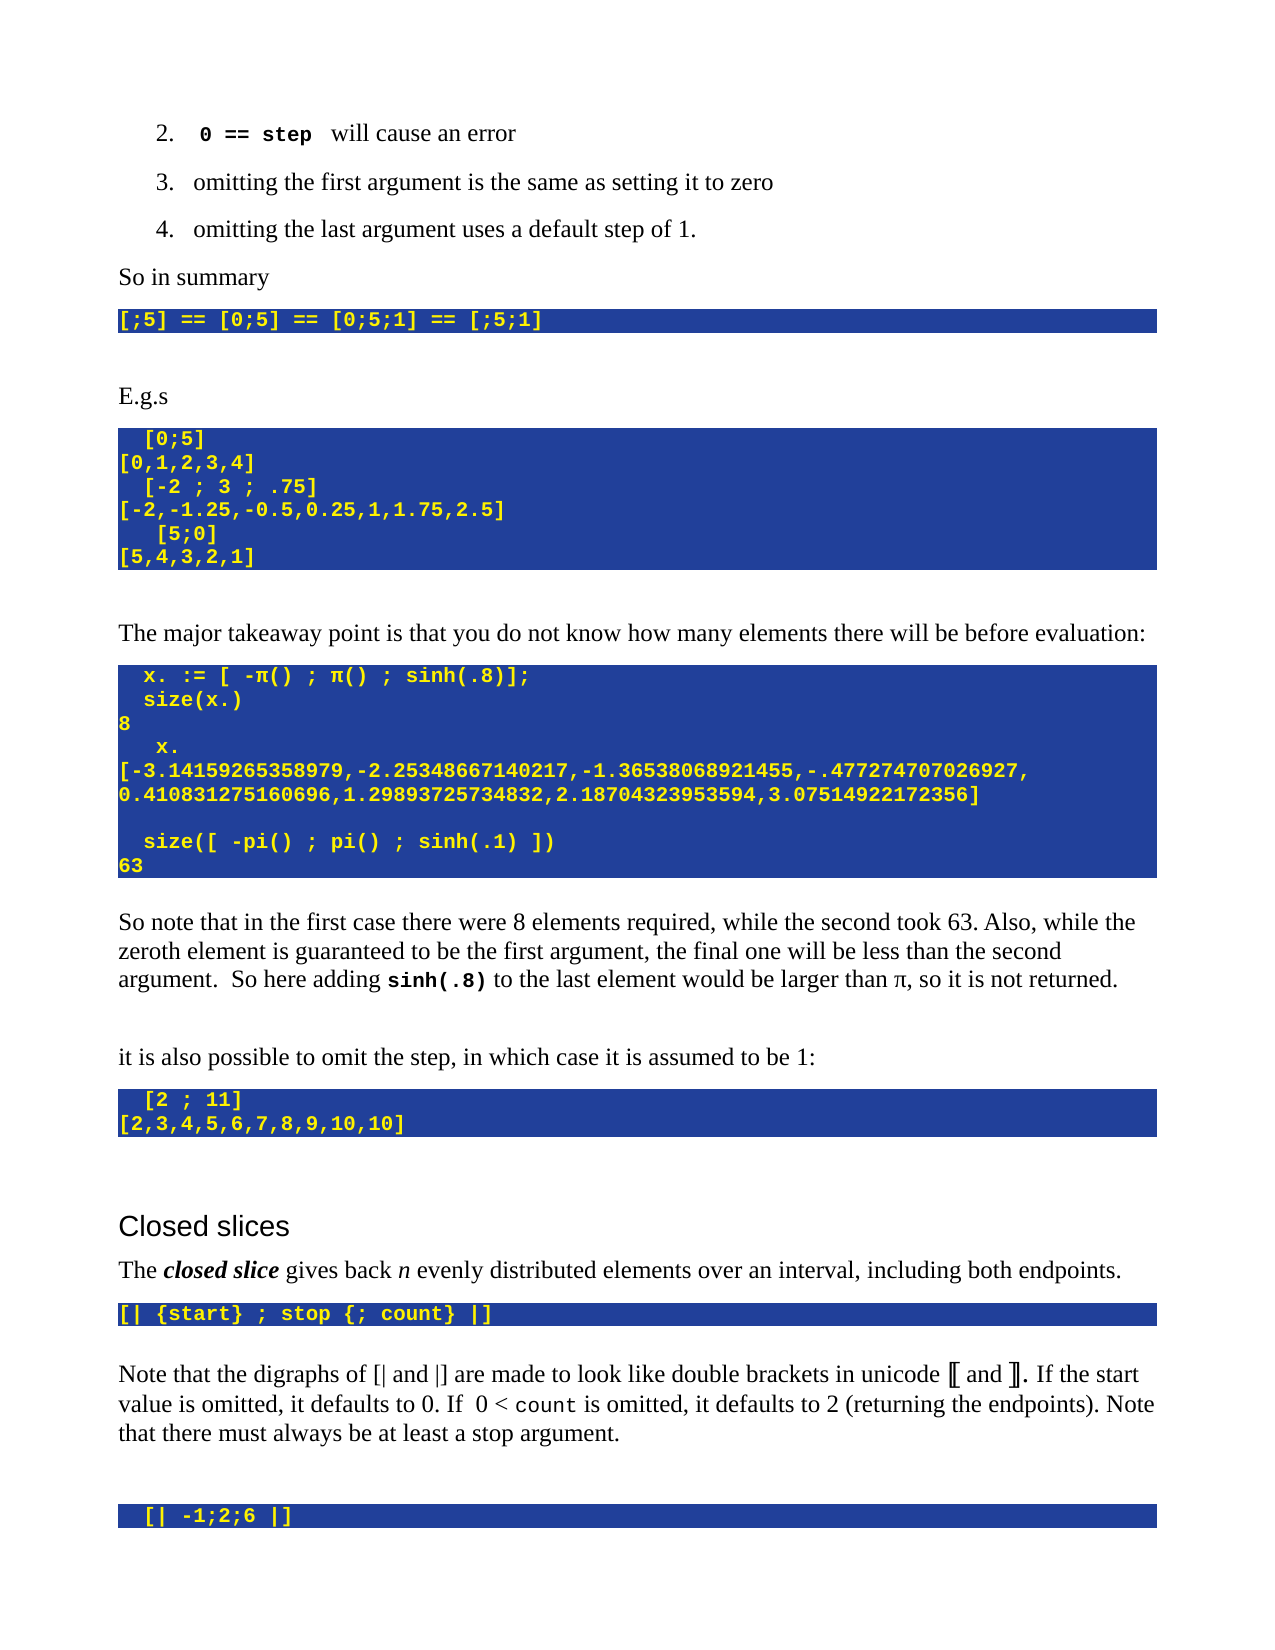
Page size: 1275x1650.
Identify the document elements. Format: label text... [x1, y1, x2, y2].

subtitle Closed slices [118, 1209, 1157, 1243]
text E.g.s [118, 381, 1157, 409]
text 63 [118, 854, 1157, 878]
text So note that in the first case there were 8 elements required, while the second took 63. Also, while the zeroth element is guaranteed to be the first argument, the final one will be less than the second argument. So here adding sinh(.8) to the last element would be larger than π, so it is not returned. [118, 907, 1157, 994]
text The closed slice gives back n evenly distributed elements over an interval, including both endpoints. [118, 1255, 1157, 1284]
text The major takeaway point is that you do not know how many elements there will be before evaluation: [118, 618, 1157, 647]
text [2 ; 11] [118, 1089, 1157, 1113]
text size(x.) [118, 689, 1157, 713]
text [| {start} ; stop {; count} |] [118, 1303, 1157, 1326]
text 0.410831275160696,1.29893725734832,2.18704323953594,3.07514922172356] [118, 784, 1157, 807]
text [0;5] [118, 428, 1157, 452]
text x. [118, 736, 1157, 760]
text 8 [118, 713, 1157, 736]
text [2,3,4,5,6,7,8,9,10,10] [118, 1113, 1157, 1137]
text [-2 ; 3 ; .75] [118, 476, 1157, 499]
list omitting the first argument is the same as setting it to zero [156, 167, 1157, 195]
text [5;0] [118, 523, 1157, 547]
text [5,4,3,2,1] [118, 547, 1157, 570]
list 0 == step will cause an error [156, 118, 1157, 148]
text [0,1,2,3,4] [118, 452, 1157, 476]
text [;5] == [0;5] == [0;5;1] == [;5;1] [118, 309, 1157, 333]
text size([ -pi() ; pi() ; sinh(.1) ]) [118, 831, 1157, 854]
list omitting the last argument uses a default step of 1. [156, 214, 1157, 243]
text So in summary [118, 262, 1157, 291]
text x. := [ -π() ; π() ; sinh(.8)]; [118, 665, 1157, 689]
text Note that the digraphs of [| and |] are made to look like double brackets in unicode ⟦ and ⟧. If the start value is omitted, it defaults to 0. If 0 < count is omitted, it defaults to 2 (returning the endpoints). Note that there must always be at least a stop argument. [118, 1355, 1157, 1447]
text [| -1;2;6 |] [118, 1504, 1157, 1528]
text it is also possible to omit the step, in which case it is assumed to be 1: [118, 1042, 1157, 1070]
text [-2,-1.25,-0.5,0.25,1,1.75,2.5] [118, 499, 1157, 523]
text [-3.14159265358979,-2.25348667140217,-1.36538068921455,-.477274707026927, [118, 760, 1157, 784]
